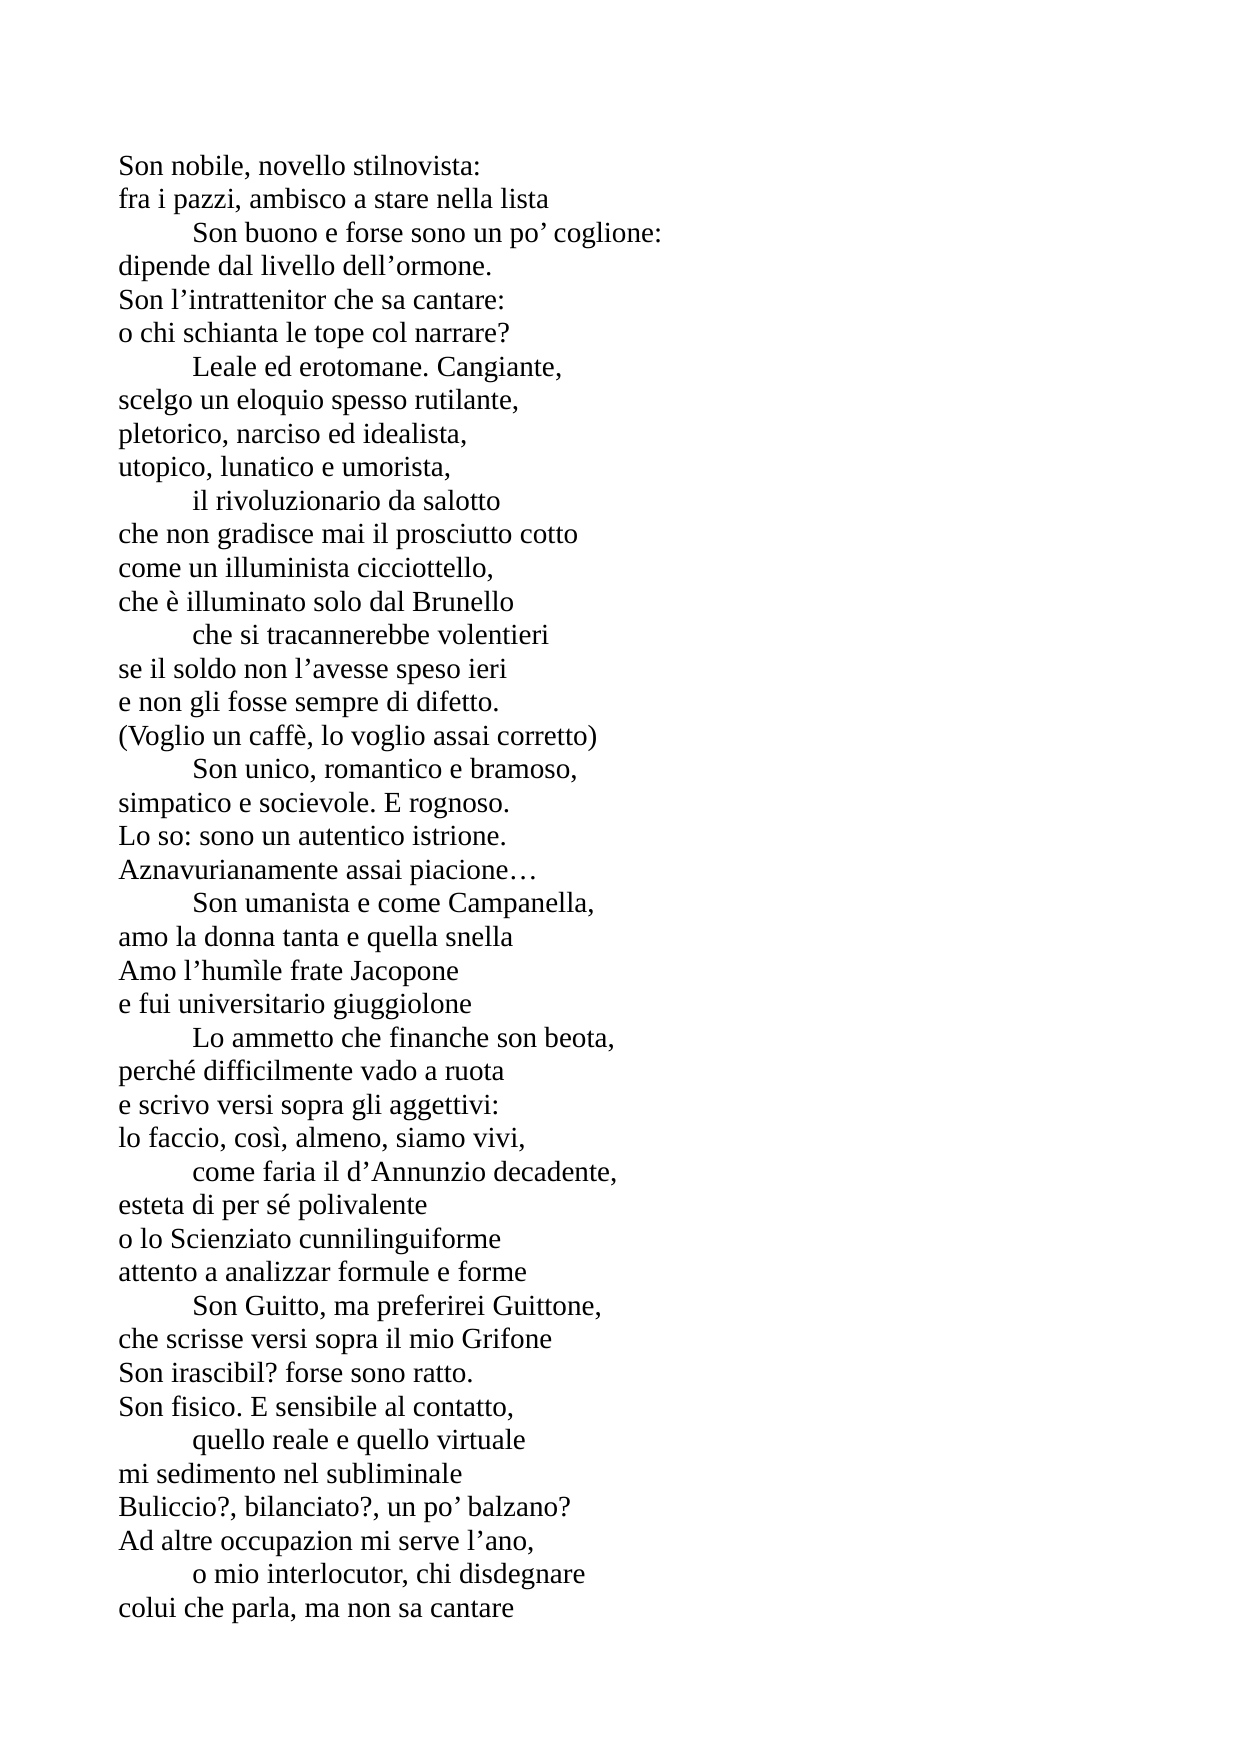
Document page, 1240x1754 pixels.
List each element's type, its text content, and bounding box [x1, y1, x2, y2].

text Lo ammetto che finanche son beota, [118, 1020, 1121, 1053]
text simpatico e socievole. E rognoso. [118, 785, 1121, 818]
text Son fisico. E sensibile al contatto, [118, 1389, 1121, 1422]
text esteta di per sé polivalente [118, 1187, 1121, 1221]
text che scrisse versi sopra il mio Grifone [118, 1322, 1121, 1355]
text utopico, lunatico e umorista, [118, 449, 1121, 483]
text che non gradisce mai il prosciutto cotto [118, 517, 1121, 550]
text amo la donna tanta e quella snella [118, 919, 1121, 953]
text fra i pazzi, ambisco a stare nella lista [118, 181, 1121, 215]
text e scrivo versi sopra gli aggettivi: [118, 1087, 1121, 1120]
text Lo so: sono un autentico istrione. [118, 818, 1121, 852]
text Buliccio?, bilanciato?, un po’ balzano? [118, 1489, 1121, 1523]
text Aznavurianamente assai piacione… [118, 852, 1121, 886]
text Son Guitto, ma preferirei Guittone, [118, 1288, 1121, 1322]
text che si tracannerebbe volentieri [118, 617, 1121, 651]
text o chi schianta le tope col narrare? [118, 315, 1121, 349]
text il rivoluzionario da salotto [118, 483, 1121, 517]
text Leale ed erotomane. Cangiante, [118, 349, 1121, 382]
text e fui universitario giuggiolone [118, 986, 1121, 1020]
text come faria il d’Annunzio decadente, [118, 1154, 1121, 1187]
text pletorico, narciso ed idealista, [118, 416, 1121, 449]
text Son unico, romantico e bramoso, [118, 751, 1121, 785]
text Amo l’humìle frate Jacopone [118, 953, 1121, 986]
text dipende dal livello dell’ormone. [118, 248, 1121, 282]
text Son l’intrattenitor che sa cantare: [118, 282, 1121, 315]
text lo faccio, così, almeno, siamo vivi, [118, 1120, 1121, 1154]
text perché difficilmente vado a ruota [118, 1053, 1121, 1087]
text scelgo un eloquio spesso rutilante, [118, 382, 1121, 416]
text e non gli fosse sempre di difetto. [118, 684, 1121, 718]
text Son buono e forse sono un po’ coglione: [118, 215, 1121, 248]
text come un illuminista cicciottello, [118, 550, 1121, 584]
text Son nobile, novello stilnovista: [118, 148, 1121, 181]
text Son umanista e come Campanella, [118, 886, 1121, 919]
text Son irascibil? forse sono ratto. [118, 1355, 1121, 1389]
text o mio interlocutor, chi disdegnare [118, 1556, 1121, 1590]
text attento a analizzar formule e forme [118, 1254, 1121, 1288]
text che è illuminato solo dal Brunello [118, 584, 1121, 617]
text mi sedimento nel subliminale [118, 1456, 1121, 1489]
text colui che parla, ma non sa cantare [118, 1590, 1121, 1623]
text o lo Scienziato cunnilinguiforme [118, 1221, 1121, 1254]
text (Voglio un caffè, lo voglio assai corretto) [118, 718, 1121, 751]
text se il soldo non l’avesse speso ieri [118, 651, 1121, 684]
text Ad altre occupazion mi serve l’ano, [118, 1523, 1121, 1556]
text quello reale e quello virtuale [118, 1422, 1121, 1456]
